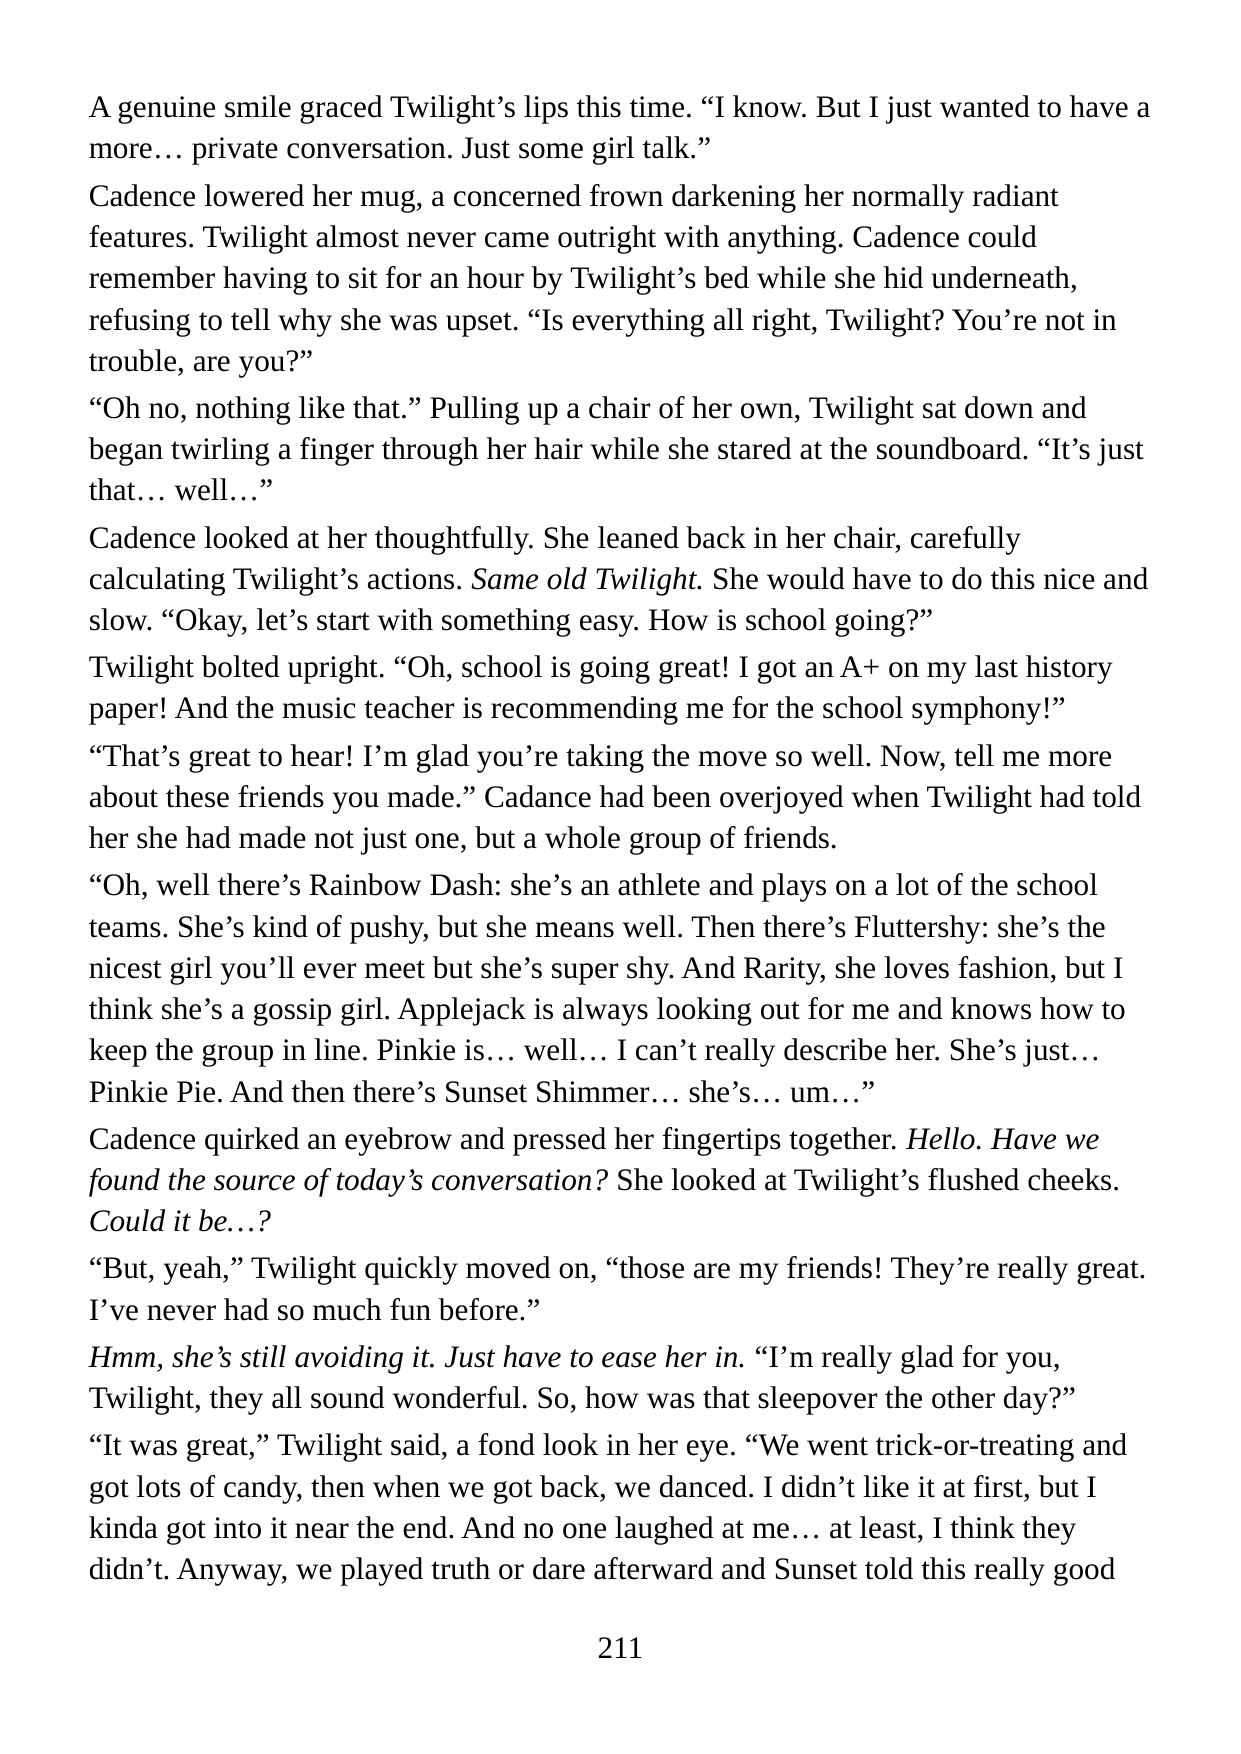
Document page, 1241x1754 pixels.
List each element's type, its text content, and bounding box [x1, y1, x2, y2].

text Twilight bolted upright. “Oh, school is going great! I got an A+ on my last history paper! And the music teacher is recommending me for the school symphony!” [88, 648, 1152, 726]
text Cadence looked at her thoughtfully. She leaned back in her chair, carefully calculating Twilight’s actions. Same old Twilight. She would have to do this nice and slow. “Okay, let’s start with something easy. How is school going?” [88, 519, 1152, 637]
text Cadence lowered her mug, a concerned frown darkening her normally radiant features. Twilight almost never came outright with anything. Cadence could remember having to sit for an hour by Twilight’s bed while she hid underneath, refusing to tell why she was upset. “Is everything all right, Twilight? You’re not in trouble, are you?” [88, 177, 1152, 378]
text “That’s great to hear! I’m glad you’re taking the move so well. Now, tell me more about these friends you made.” Cadance had been overjoyed when Twilight had told her she had made not just one, but a whole group of friends. [88, 737, 1152, 855]
text “It was great,” Twilight said, a fond look in her eye. “We went trick-or-treating and got lots of candy, then when we got back, we danced. I didn’t like it at first, but I kinda got into it near the end. And no one laughed at me… at least, I think they didn’t. Anyway, we played truth or dare afterward and Sunset told this really good [88, 1427, 1152, 1586]
text Hmm, she’s still avoiding it. Just have to ease her in. “I’m really glad for you, Twilight, they all sound wonderful. So, how was that sleepover the other day?” [88, 1338, 1152, 1415]
text “Oh no, nothing like that.” Pulling up a chair of her own, Twilight sat down and began twirling a finger through her hair while she stared at the soundboard. “It’s just that… well…” [88, 389, 1152, 508]
text A genuine smile graced Twilight’s lips this time. “I know. But I just wanted to have a more… private conversation. Just some girl talk.” [88, 88, 1152, 166]
text “But, yeah,” Twilight quickly moved on, “those are my friends! They’re really great. I’ve never had so much fun before.” [88, 1250, 1152, 1327]
text “Oh, well there’s Rainbow Dash: she’s an athlete and plays on a lot of the school teams. She’s kind of pushy, but she means well. Then there’s Fluttershy: she’s the nicest girl you’ll ever meet but she’s super shy. And Rarity, she loves fashion, but I think she’s a gossip girl. Applejack is always looking out for me and knows how to keep the group in line. Pinkie is… well… I can’t really describe her. She’s just… Pinkie Pie. And then there’s Sunset Shimmer… she’s… um…” [88, 867, 1152, 1109]
text Cadence quirked an eyebrow and pressed her fingertips together. Hello. Have we found the source of today’s conversation? She looked at Twilight’s flushed cheeks. Could it be…? [88, 1120, 1152, 1238]
